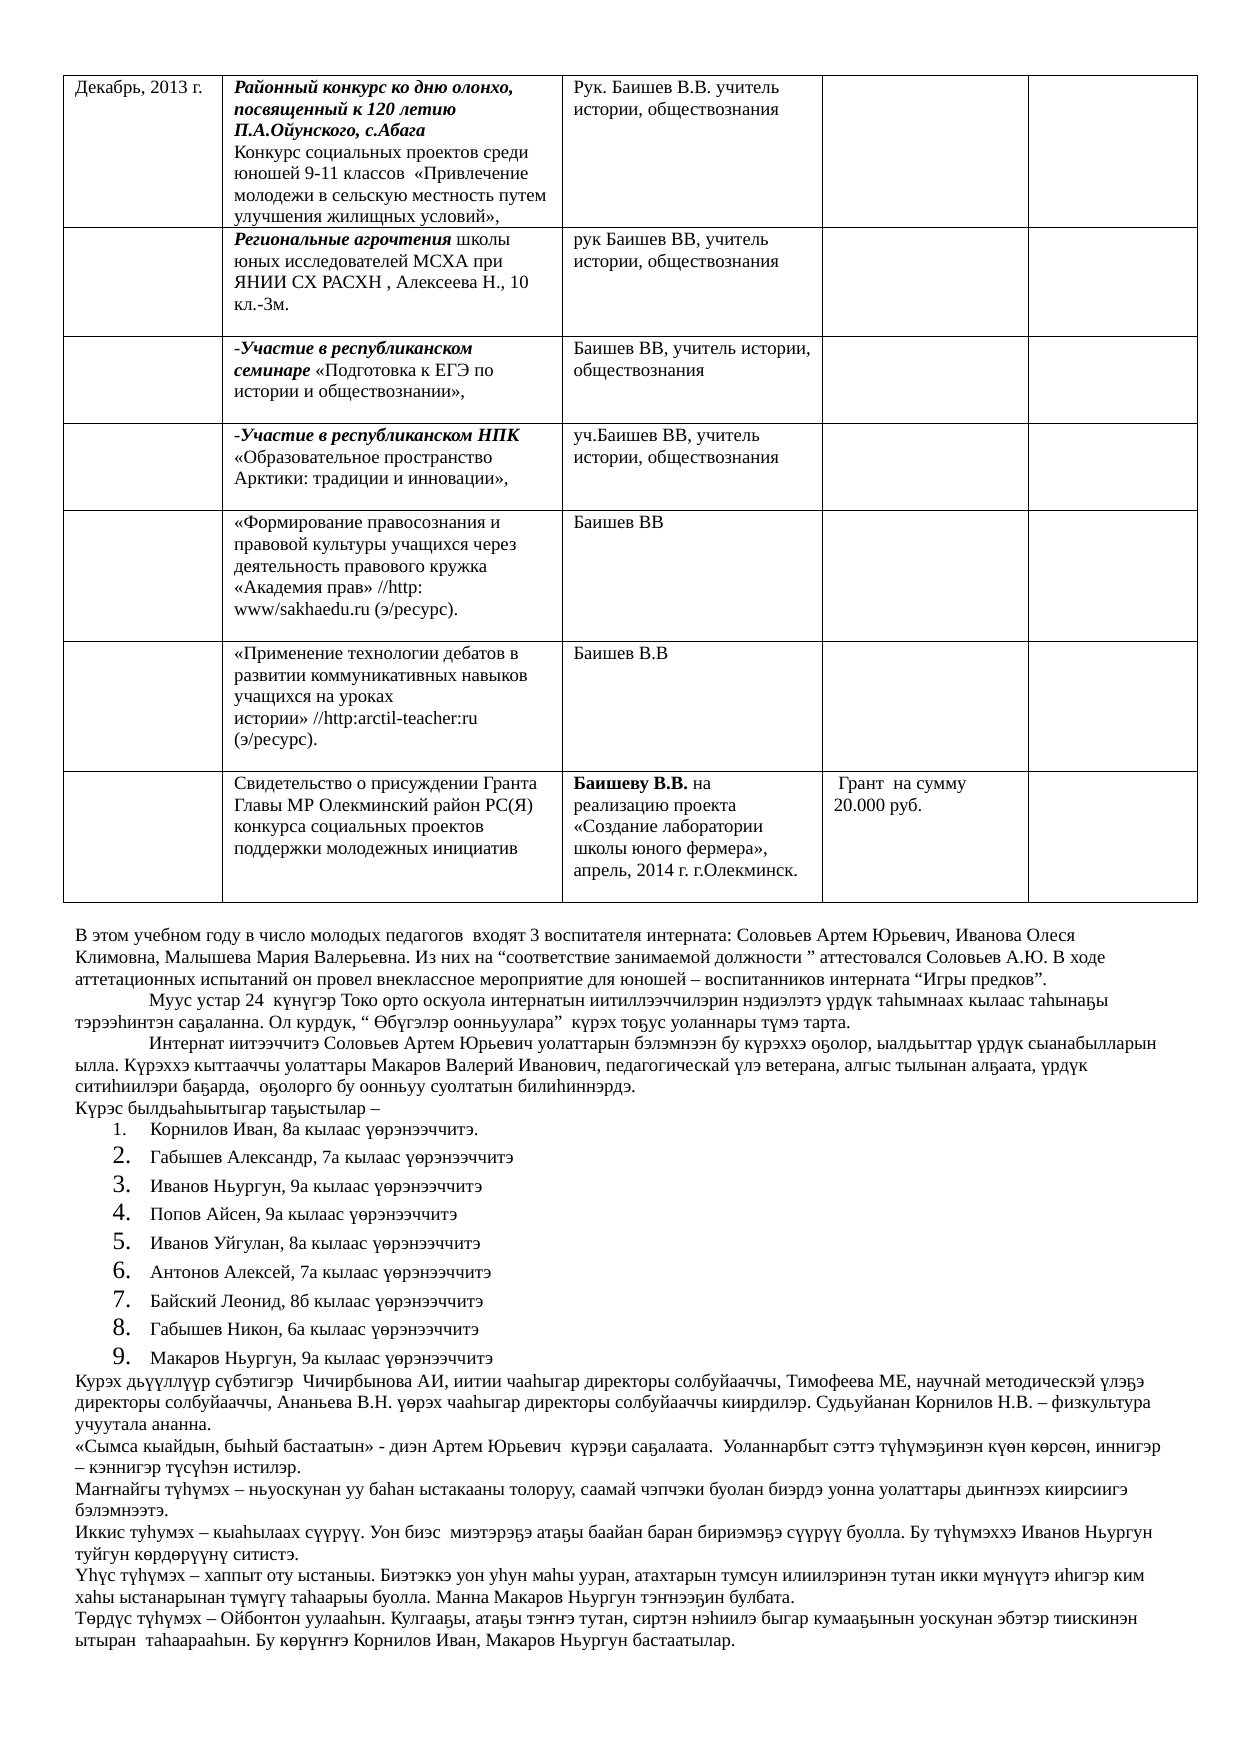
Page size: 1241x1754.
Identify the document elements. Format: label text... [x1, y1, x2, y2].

list Габышев Александр, 7а кылаас үөрэнээччитэ [112, 1140, 1165, 1169]
table_cell Баишев ВВ [563, 511, 822, 641]
table_cell уч.Баишев ВВ, учитель истории, обществознания [563, 424, 822, 510]
table_cell [1029, 76, 1197, 227]
list Иванов Ньургун, 9а кылаас үөрэнээччитэ [112, 1169, 1165, 1197]
text Үһүс түһүмэх – хаппыт оту ыстаныы. Биэтэккэ уон уһун маһы ууран, атахтарын тумсун илиилэринэн тутан икки мүнүүтэ иһигэр ким хаһы ыстанарынан түмүгү таһаарыы буолла. Манна Макаров Ньургун тэҥнээҕин булбата. [75, 1564, 1165, 1607]
table_cell [823, 511, 1028, 641]
text Маҥнайгы түһүмэх – ньуоскунан уу баһан ыстакааны толоруу, саамай чэпчэки буолан биэрдэ уонна уолаттары дьиҥнээх киирсиигэ бэлэмнээтэ. [75, 1478, 1165, 1521]
table_cell [64, 337, 222, 423]
table_cell Баишеву В.В. на реализацию проекта «Создание лаборатории школы юного фермера», апрель, 2014 г. г.Олекминск. [563, 772, 822, 902]
table_cell Грант на сумму 20.000 руб. [823, 772, 1028, 902]
list Попов Айсен, 9а кылаас үөрэнээччитэ [112, 1197, 1165, 1226]
table_cell рук Баишев ВВ, учитель истории, обществознания [563, 228, 822, 336]
table_cell [823, 76, 1028, 227]
list Иванов Уйгулан, 8а кылаас үөрэнээччитэ [112, 1226, 1165, 1255]
table_cell [64, 511, 222, 641]
table_cell [823, 642, 1028, 771]
text В этом учебном году в число молодых педагогов входят 3 воспитателя интерната: Соловьев Артем Юрьевич, Иванова Олеся Климовна, Малышева Мария Валерьевна. Из них на “соответствие занимаемой должности ” аттестовался Соловьев А.Ю. В ходе аттетационных испытаний он провел внеклассное мероприятие для юношей – воспитанников интерната “Игры предков”. [75, 924, 1165, 989]
list Корнилов Иван, 8а кылаас үөрэнээччитэ. [112, 1118, 1165, 1140]
table_cell «Формирование правосознания и правовой культуры учащихся через деятельность правового кружка «Академия прав» //http: www/sakhaedu.ru (э/ресурс). [223, 511, 562, 641]
table_cell [823, 228, 1028, 336]
table_cell [64, 424, 222, 510]
list Антонов Алексей, 7а кылаас үөрэнээччитэ [112, 1255, 1165, 1284]
table_cell [64, 772, 222, 902]
list Байский Леонид, 8б кылаас үөрэнээччитэ [112, 1284, 1165, 1312]
text Курэх дьүүллүүр сүбэтигэр Чичирбынова АИ, иитии чааһыгар директоры солбуйааччы, Тимофеева МЕ, научнай методическэй үлэҕэ директоры солбуйааччы, Ананьева В.Н. үөрэх чааһыгар директоры солбуйааччы киирдилэр. Судьуйанан Корнилов Н.В. – физкультура учуутала ананна. [75, 1370, 1165, 1434]
table_cell -Участие в республиканском НПК «Образовательное пространство Арктики: традиции и инновации», [223, 424, 562, 510]
table_cell [1029, 424, 1197, 510]
table_cell [1029, 772, 1197, 902]
text Интернат иитээччитэ Соловьев Артем Юрьевич уолаттарын бэлэмнээн бу күрэххэ оҕолор, ыалдьыттар үрдүк сыанабылларын ылла. Күрэххэ кыттааччы уолаттары Макаров Валерий Иванович, педагогическай үлэ ветерана, алгыс тылынан алҕаата, үрдүк ситиһиилэри баҕарда, оҕолорго бу оонньуу суолтатын билиһиннэрдэ. [75, 1032, 1165, 1097]
text Күрэс былдьаһыытыгар таҕыстылар – [75, 1097, 1165, 1118]
text «Сымса кыайдын, быһый бастаатын» - диэн Артем Юрьевич күрэҕи саҕалаата. Уоланнарбыт сэттэ түһүмэҕинэн күөн көрсөн, иннигэр – кэннигэр түсүһэн истилэр. [75, 1434, 1165, 1478]
table_cell [64, 642, 222, 771]
table_cell Районный конкурс ко дню олонхо, посвященный к 120 летию П.А.Ойунского, с.Абага Конкурс социальных проектов среди юношей 9-11 классов «Привлечение молодежи в сельскую местность путем улучшения жилищных условий», [223, 76, 562, 227]
table_cell [1029, 642, 1197, 771]
table_cell Декабрь, 2013 г. [64, 76, 222, 227]
table_cell «Применение технологии дебатов в развитии коммуникативных навыков учащихся на уроках истории» //http:arctil-teacher:ru (э/ресурс). [223, 642, 562, 771]
table_cell [1029, 511, 1197, 641]
table_cell Рук. Баишев В.В. учитель истории, обществознания [563, 76, 822, 227]
table_cell [823, 424, 1028, 510]
list Макаров Ньургун, 9а кылаас үөрэнээччитэ [112, 1341, 1165, 1370]
text Төрдүс түһүмэх – Ойбонтон уулааһын. Кулгааҕы, атаҕы тэҥҥэ тутан, сиртэн нэһиилэ быгар кумааҕынын уоскунан эбэтэр тиискинэн ытыран таһаарааһын. Бу көрүҥҥэ Корнилов Иван, Макаров Ньургун бастаатылар. [75, 1607, 1165, 1650]
table_cell [1029, 337, 1197, 423]
table_cell Свидетельство о присуждении Гранта Главы МР Олекминский район РС(Я) конкурса социальных проектов поддержки молодежных инициатив [223, 772, 562, 902]
text Муус устар 24 күнүгэр Токо орто оскуола интернатын иитиллээччилэрин нэдиэлэтэ үрдүк таһымнаах кылаас таһынаҕы тэрээһинтэн саҕаланна. Ол курдук, “ Өбүгэлэр оонньуулара” күрэх тоҕус уоланнары түмэ тарта. [75, 989, 1165, 1032]
table_cell Баишев ВВ, учитель истории, обществознания [563, 337, 822, 423]
table_cell [1029, 228, 1197, 336]
table_cell Региональные агрочтения школы юных исследователей МСХА при ЯНИИ СХ РАСХН , Алексеева Н., 10 кл.-3м. [223, 228, 562, 336]
list Габышев Никон, 6а кылаас үөрэнээччитэ [112, 1312, 1165, 1341]
table_cell -Участие в республиканском семинаре «Подготовка к ЕГЭ по истории и обществознании», [223, 337, 562, 423]
table_cell [823, 337, 1028, 423]
table_cell [64, 228, 222, 336]
table_cell Баишев В.В [563, 642, 822, 771]
text Иккис туһумэх – кыаһылаах сүүрүү. Уон биэс миэтэрэҕэ атаҕы баайан баран бириэмэҕэ сүүрүү буолла. Бу түһүмэххэ Иванов Ньургун туйгун көрдөрүүнү ситистэ. [75, 1521, 1165, 1564]
